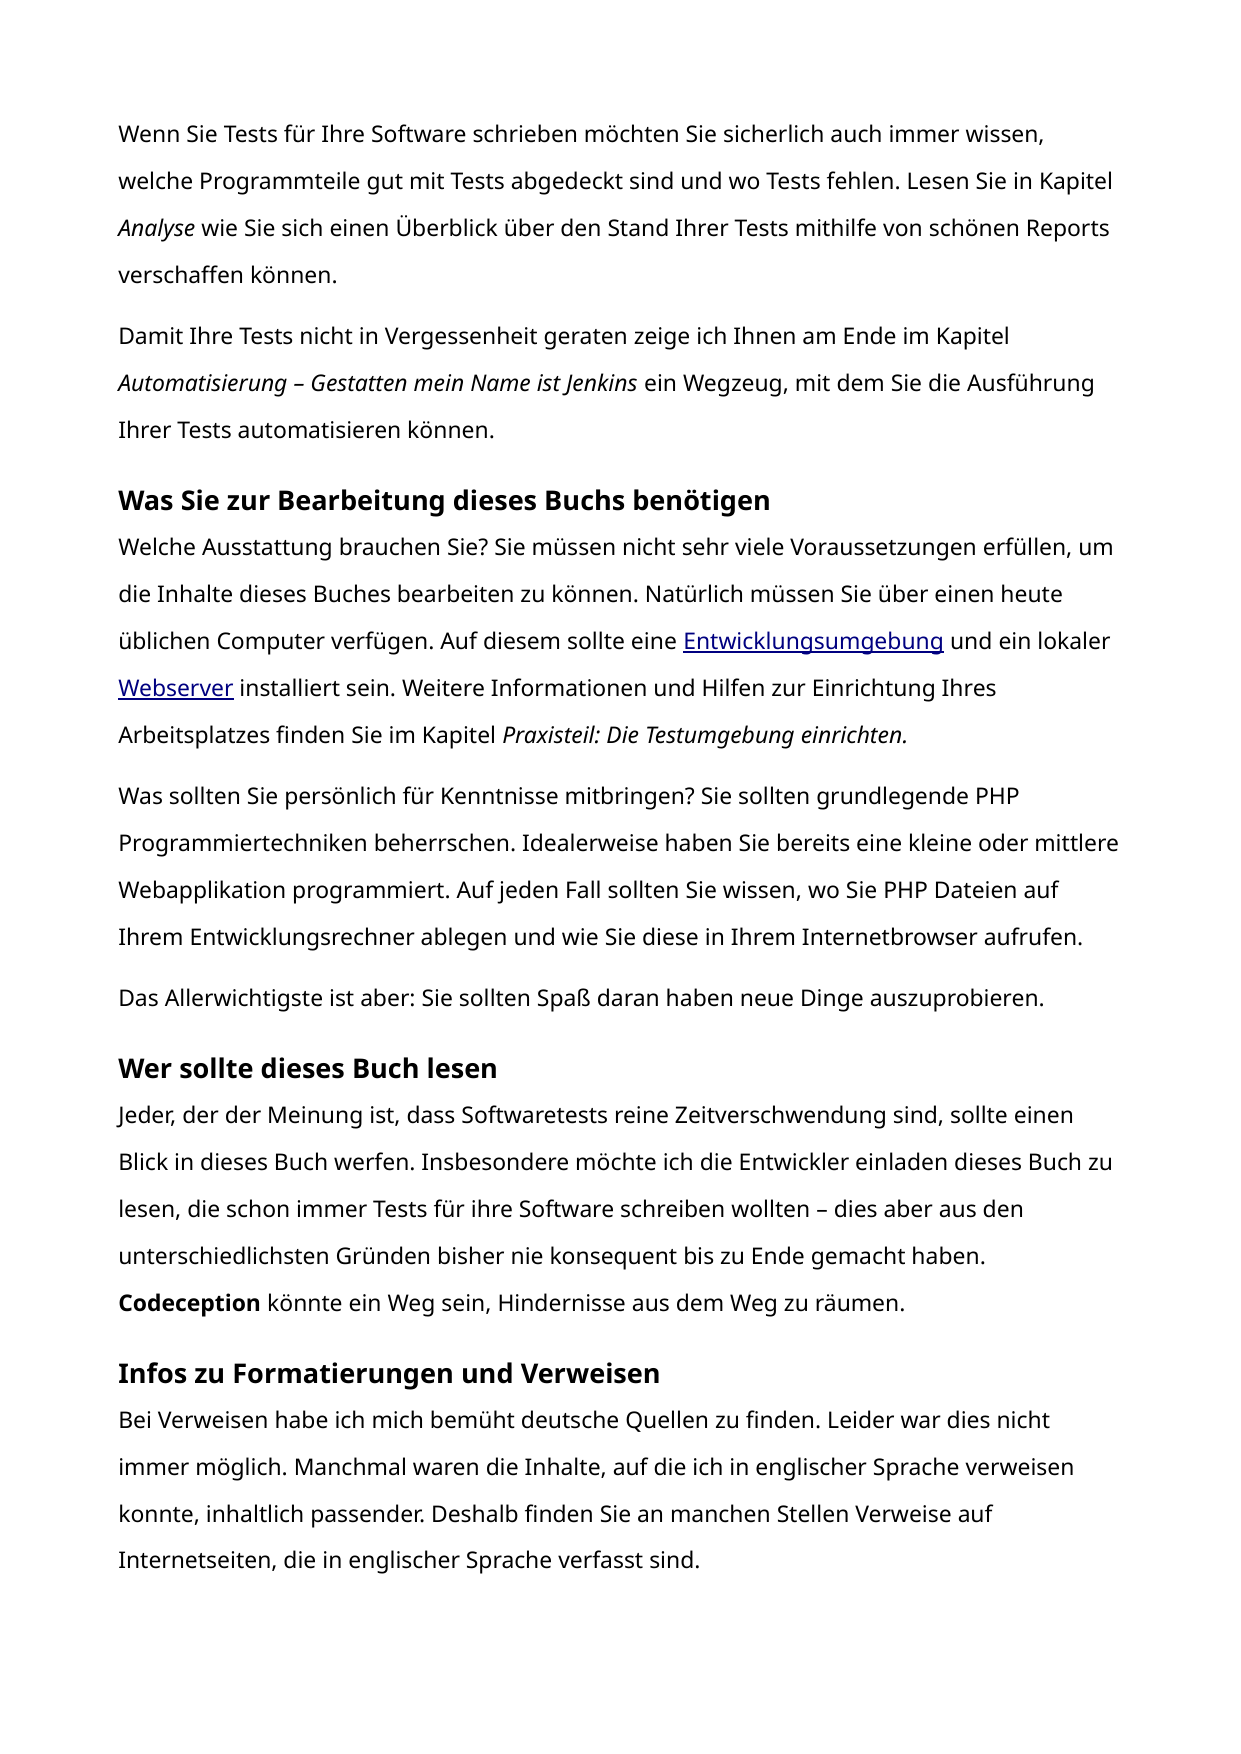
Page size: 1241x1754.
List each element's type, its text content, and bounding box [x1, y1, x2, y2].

subtitle Infos zu Formatierungen und Verweisen [118, 1354, 1122, 1391]
text Damit Ihre Tests nicht in Vergessenheit geraten zeige ich Ihnen am Ende im Kapitel Automatisierung – Gestatten mein Name ist Jenkins ein Wegzeug, mit dem Sie die Ausführung Ihrer Tests automatisieren können. [118, 320, 1122, 445]
text Wenn Sie Tests für Ihre Software schrieben möchten Sie sicherlich auch immer wissen, welche Programmteile gut mit Tests abgedeckt sind und wo Tests fehlen. Lesen Sie in Kapitel Analyse wie Sie sich einen Überblick über den Stand Ihrer Tests mithilfe von schönen Reports verschaffen können. [118, 118, 1122, 290]
text Jeder, der der Meinung ist, dass Softwaretests reine Zeitverschwendung sind, sollte einen Blick in dieses Buch werfen. Insbesondere möchte ich die Entwickler einladen dieses Buch zu lesen, die schon immer Tests für ihre Software schreiben wollten – dies aber aus den unterschiedlichsten Gründen bisher nie konsequent bis zu Ende gemacht haben. Codeception könnte ein Weg sein, Hindernisse aus dem Weg zu räumen. [118, 1099, 1122, 1318]
text Das Allerwichtigste ist aber: Sie sollten Spaß daran haben neue Dinge auszuprobieren. [118, 982, 1122, 1013]
subtitle Was Sie zur Bearbeitung dieses Buchs benötigen [118, 482, 1122, 518]
text Bei Verweisen habe ich mich bemüht deutsche Quellen zu finden. Leider war dies nicht immer möglich. Manchmal waren die Inhalte, auf die ich in englischer Sprache verweisen konnte, inhaltlich passender. Deshalb finden Sie an manchen Stellen Verweise auf Internetseiten, die in englischer Sprache verfasst sind. [118, 1404, 1122, 1576]
text Welche Ausstattung brauchen Sie? Sie müssen nicht sehr viele Voraussetzungen erfüllen, um die Inhalte dieses Buches bearbeiten zu können. Natürlich müssen Sie über einen heute üblichen Computer verfügen. Auf diesem sollte eine Entwicklungsumgebung und ein lokaler Webserver installiert sein. Weitere Informationen und Hilfen zur Einrichtung Ihres Arbeitsplatzes finden Sie im Kapitel Praxisteil: Die Testumgebung einrichten. [118, 531, 1122, 750]
subtitle Wer sollte dieses Buch lesen [118, 1050, 1122, 1087]
text Was sollten Sie persönlich für Kenntnisse mitbringen? Sie sollten grundlegende PHP Programmiertechniken beherrschen. Idealerweise haben Sie bereits eine kleine oder mittlere Webapplikation programmiert. Auf jeden Fall sollten Sie wissen, wo Sie PHP Dateien auf Ihrem Entwicklungsrechner ablegen und wie Sie diese in Ihrem Internetbrowser aufrufen. [118, 780, 1122, 952]
